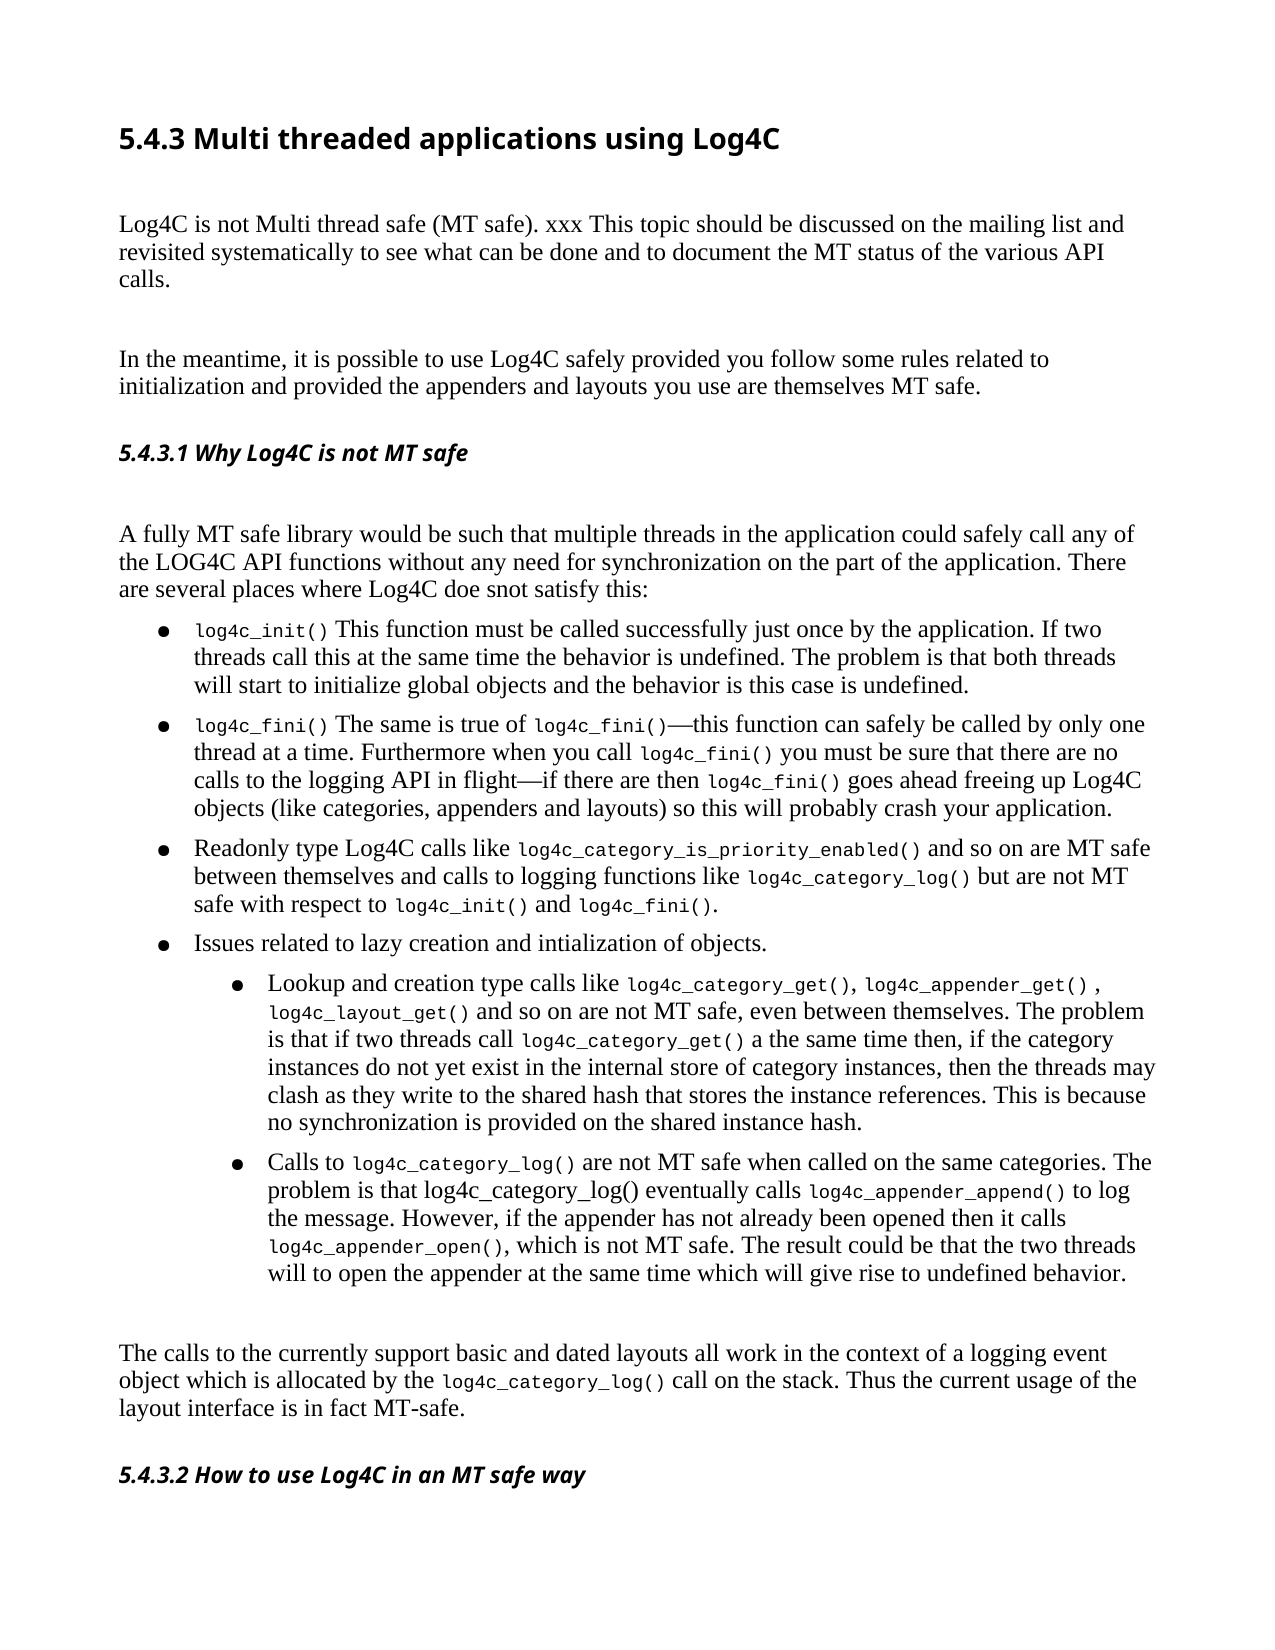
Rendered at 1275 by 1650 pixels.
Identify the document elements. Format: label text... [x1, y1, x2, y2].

list Lookup and creation type calls like log4c_category_get(), log4c_appender_get() , log4c_layout_get() and so on are not MT safe, even between themselves. The problem is that if two threads call log4c_category_get() a the same time then, if the category instances do not yet exist in the internal store of category instances, then the threads may clash as they write to the shared hash that stores the instance references. This is because no synchronization is provided on the shared instance hash. [230, 969, 1156, 1136]
subtitle 5.4.3.2 How to use Log4C in an MT safe way [118, 1459, 1156, 1491]
text Log4C is not Multi thread safe (MT safe). xxx This topic should be discussed on the mailing list and revisited systematically to see what can be done and to document the MT status of the various API calls. [118, 210, 1156, 293]
list Readonly type Log4C calls like log4c_category_is_priority_enabled() and so on are MT safe between themselves and calls to logging functions like log4c_category_log() but are not MT safe with respect to log4c_init() and log4c_fini(). [156, 834, 1156, 918]
list Calls to log4c_category_log() are not MT safe when called on the same categories. The problem is that log4c_category_log() eventually calls log4c_appender_append() to log the message. However, if the appender has not already been opened then it calls log4c_appender_open(), which is not MT safe. The result could be that the two threads will to open the appender at the same time which will give rise to undefined behavior. [230, 1148, 1156, 1287]
text The calls to the currently support basic and dated layouts all work in the context of a logging event object which is allocated by the log4c_category_log() call on the stack. Thus the current usage of the layout interface is in fact MT-safe. [118, 1339, 1156, 1422]
subtitle 5.4.3.1 Why Log4C is not MT safe [118, 437, 1156, 468]
list log4c_fini() The same is true of log4c_fini()—this function can safely be called by only one thread at a time. Furthermore when you call log4c_fini() you must be sure that there are no calls to the logging API in flight—if there are then log4c_fini() goes ahead freeing up Log4C objects (like categories, appenders and layouts) so this will probably crash your application. [156, 710, 1156, 822]
text In the meantime, it is possible to use Log4C safely provided you follow some rules related to initialization and provided the appenders and layouts you use are themselves MT safe. [118, 345, 1156, 400]
list Issues related to lazy creation and intialization of objects. [156, 929, 1156, 957]
subtitle 5.4.3 Multi threaded applications using Log4C [118, 118, 1156, 158]
text A fully MT safe library would be such that multiple threads in the application could safely call any of the LOG4C API functions without any need for synchronization on the part of the application. There are several places where Log4C doe snot satisfy this: [118, 520, 1156, 603]
list log4c_init() This function must be called successfully just once by the application. If two threads call this at the same time the behavior is undefined. The problem is that both threads will start to initialize global objects and the behavior is this case is undefined. [156, 615, 1156, 698]
